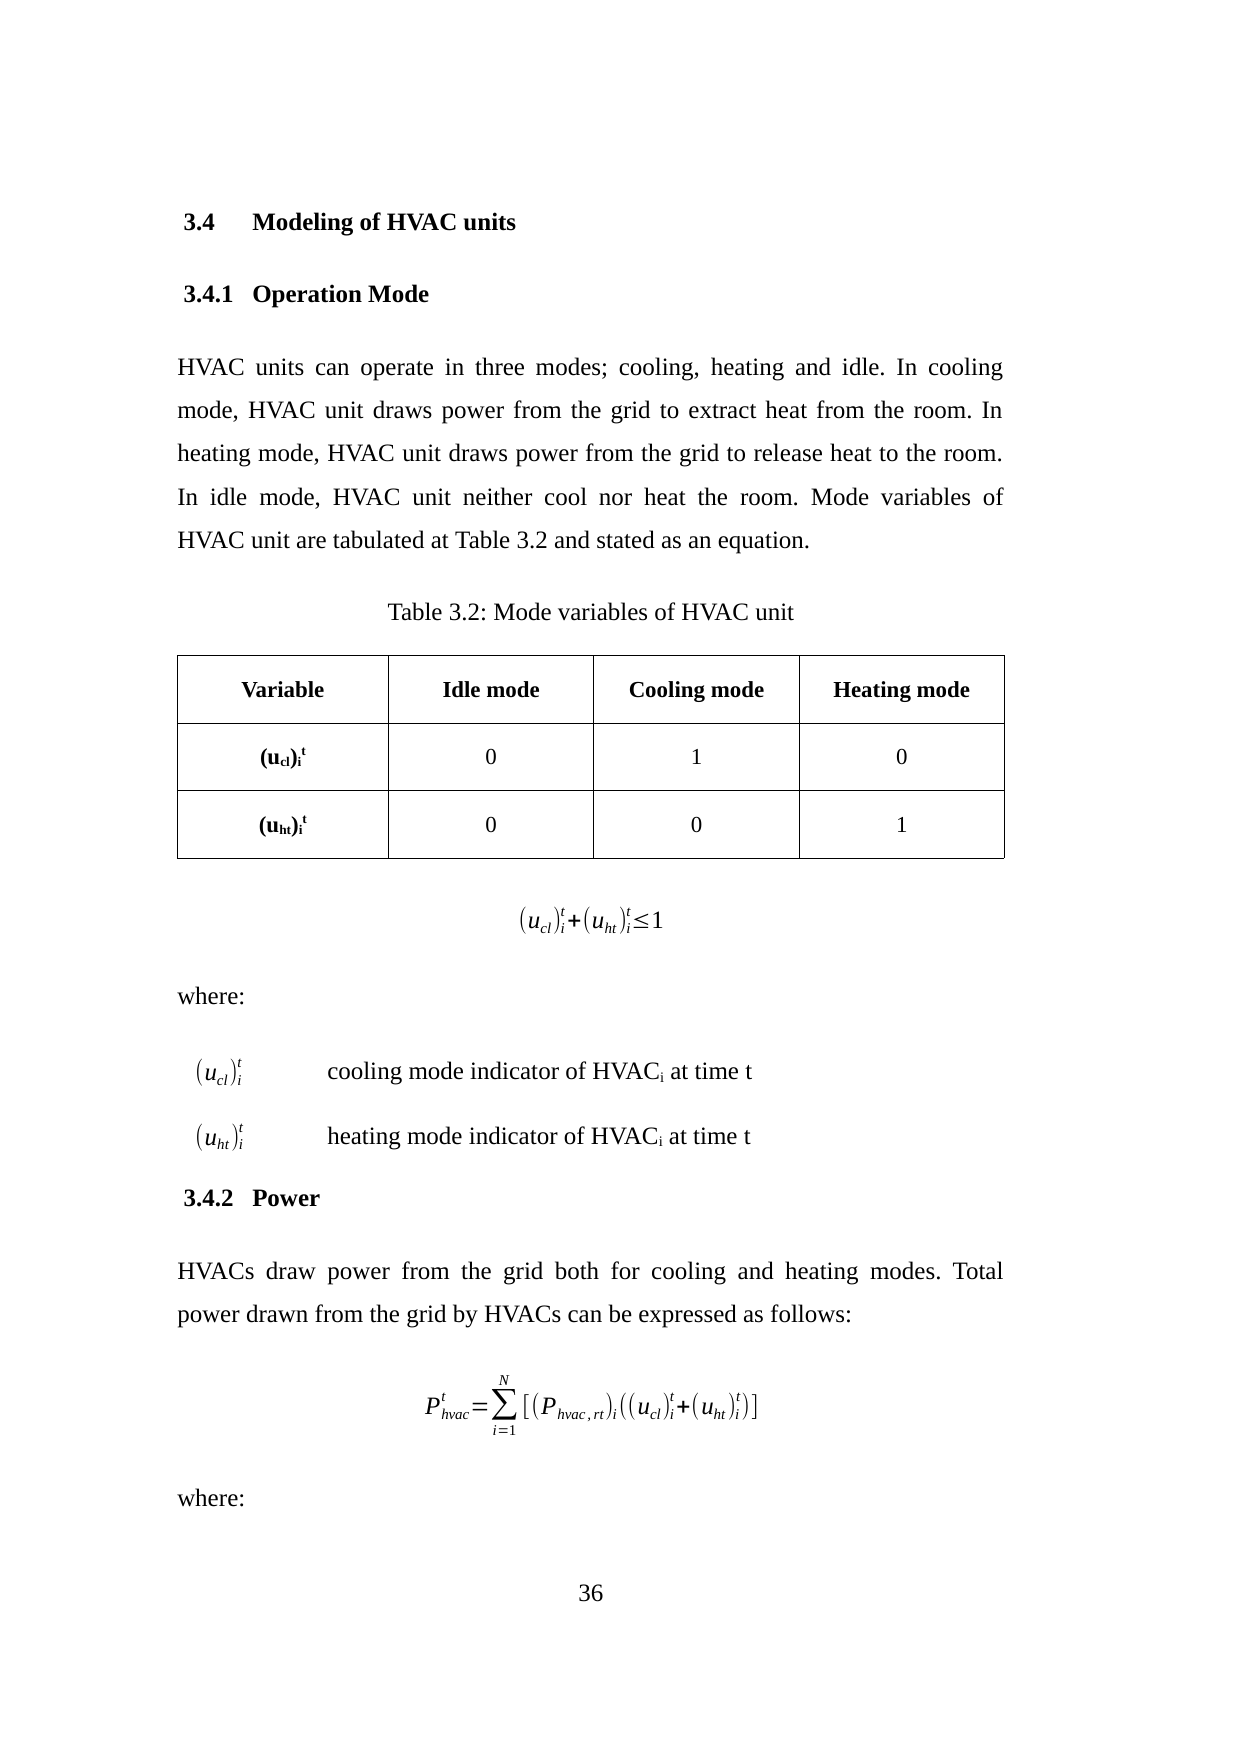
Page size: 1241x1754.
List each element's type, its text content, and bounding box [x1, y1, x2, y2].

text heating mode indicator of HVACi at time t [177, 1118, 1004, 1153]
table_cell 1 [594, 724, 799, 790]
table_header Idle mode [389, 656, 593, 723]
subtitle Operation Mode [177, 279, 1004, 308]
text where: [177, 1483, 1004, 1512]
subtitle Power [177, 1183, 1004, 1212]
text HVACs draw power from the grid both for cooling and heating modes. Total power drawn from the grid by HVACs can be expressed as follows: [177, 1256, 1004, 1328]
text Table 3.2: Mode variables of HVAC unit [177, 597, 1004, 626]
table_cell 1 [800, 791, 1004, 858]
subtitle Modeling of HVAC units [177, 207, 1004, 236]
table_cell (uht)it [178, 791, 388, 858]
table_cell 0 [389, 791, 593, 858]
table_header Cooling mode [594, 656, 799, 723]
text where: [177, 981, 1004, 1010]
table_cell 0 [800, 724, 1004, 790]
text HVAC units can operate in three modes; cooling, heating and idle. In cooling mode, HVAC unit draws power from the grid to extract heat from the room. In heating mode, HVAC unit draws power from the grid to release heat to the room. In idle mode, HVAC unit neither cool nor heat the room. Mode variables of HVAC unit are tabulated at Table 3.2 and stated as an equation. [177, 352, 1004, 553]
table_cell (ucl)it [178, 724, 388, 790]
table_cell 0 [594, 791, 799, 858]
text cooling mode indicator of HVACi at time t [177, 1054, 1004, 1089]
table_header Variable [178, 656, 388, 723]
table_header Heating mode [800, 656, 1004, 723]
table_cell 0 [389, 724, 593, 790]
